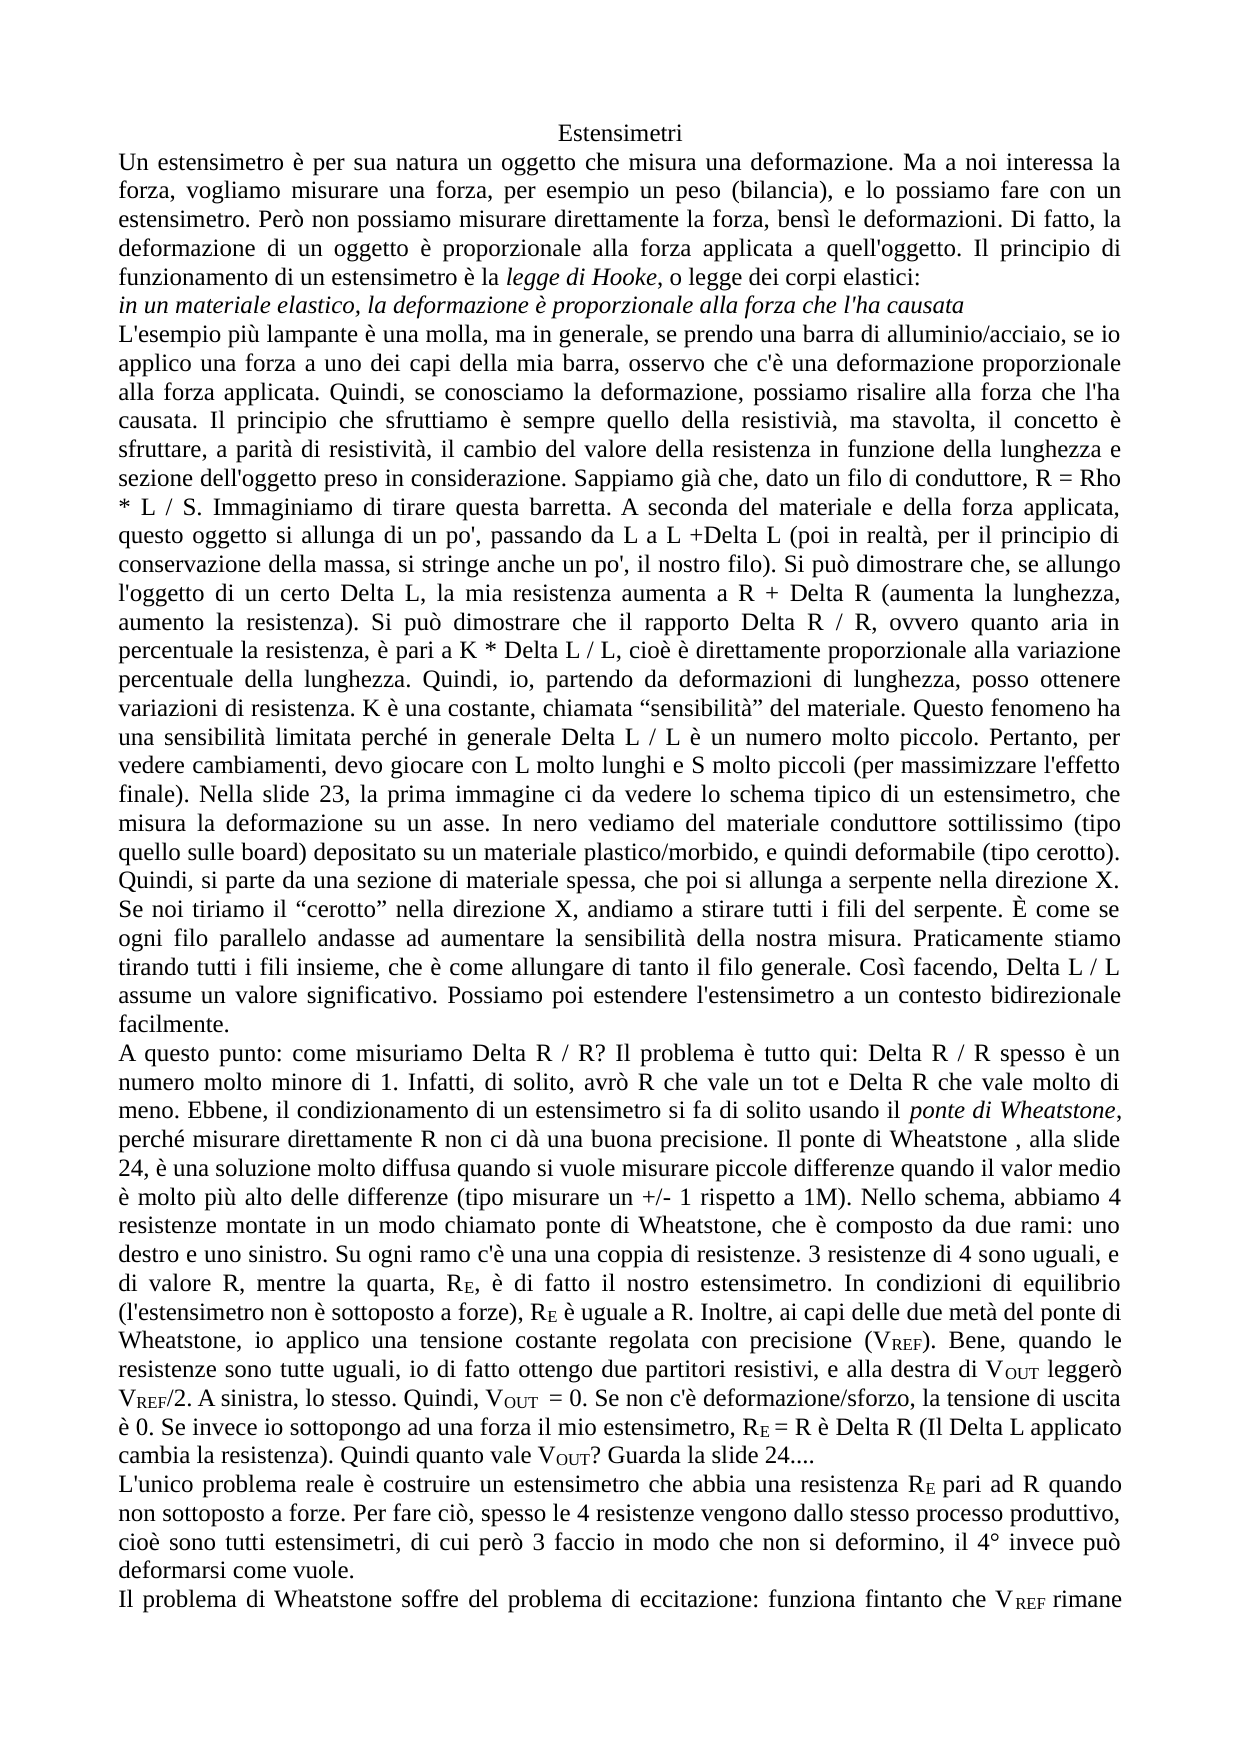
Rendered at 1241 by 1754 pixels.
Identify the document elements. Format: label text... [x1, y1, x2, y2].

text Estensimetri [118, 118, 1122, 147]
text L'unico problema reale è costruire un estensimetro che abbia una resistenza RE pari ad R quando non sottoposto a forze. Per fare ciò, spesso le 4 resistenze vengono dallo stesso processo produttivo, cioè sono tutti estensimetri, di cui però 3 faccio in modo che non si deformino, il 4° invece può deformarsi come vuole. [118, 1469, 1122, 1584]
text Il problema di Wheatstone soffre del problema di eccitazione: funziona fintanto che VREF rimane [118, 1584, 1122, 1613]
text in un materiale elastico, la deformazione è proporzionale alla forza che l'ha causata [118, 291, 1122, 319]
text L'esempio più lampante è una molla, ma in generale, se prendo una barra di alluminio/acciaio, se io applico una forza a uno dei capi della mia barra, osservo che c'è una deformazione proporzionale alla forza applicata. Quindi, se conosciamo la deformazione, possiamo risalire alla forza che l'ha causata. Il principio che sfruttiamo è sempre quello della resistivià, ma stavolta, il concetto è sfruttare, a parità di resistività, il cambio del valore della resistenza in funzione della lunghezza e sezione dell'oggetto preso in considerazione. Sappiamo già che, dato un filo di conduttore, R = Rho * L / S. Immaginiamo di tirare questa barretta. A seconda del materiale e della forza applicata, questo oggetto si allunga di un po', passando da L a L +Delta L (poi in realtà, per il principio di conservazione della massa, si stringe anche un po', il nostro filo). Si può dimostrare che, se allungo l'oggetto di un certo Delta L, la mia resistenza aumenta a R + Delta R (aumenta la lunghezza, aumento la resistenza). Si può dimostrare che il rapporto Delta R / R, ovvero quanto aria in percentuale la resistenza, è pari a K * Delta L / L, cioè è direttamente proporzionale alla variazione percentuale della lunghezza. Quindi, io, partendo da deformazioni di lunghezza, posso ottenere variazioni di resistenza. K è una costante, chiamata “sensibilità” del materiale. Questo fenomeno ha una sensibilità limitata perché in generale Delta L / L è un numero molto piccolo. Pertanto, per vedere cambiamenti, devo giocare con L molto lunghi e S molto piccoli (per massimizzare l'effetto finale). Nella slide 23, la prima immagine ci da vedere lo schema tipico di un estensimetro, che misura la deformazione su un asse. In nero vediamo del materiale conduttore sottilissimo (tipo quello sulle board) depositato su un materiale plastico/morbido, e quindi deformabile (tipo cerotto). Quindi, si parte da una sezione di materiale spessa, che poi si allunga a serpente nella direzione X. Se noi tiriamo il “cerotto” nella direzione X, andiamo a stirare tutti i fili del serpente. È come se ogni filo parallelo andasse ad aumentare la sensibilità della nostra misura. Praticamente stiamo tirando tutti i fili insieme, che è come allungare di tanto il filo generale. Così facendo, Delta L / L assume un valore significativo. Possiamo poi estendere l'estensimetro a un contesto bidirezionale facilmente. [118, 319, 1122, 1038]
text A questo punto: come misuriamo Delta R / R? Il problema è tutto qui: Delta R / R spesso è un numero molto minore di 1. Infatti, di solito, avrò R che vale un tot e Delta R che vale molto di meno. Ebbene, il condizionamento di un estensimetro si fa di solito usando il ponte di Wheatstone, perché misurare direttamente R non ci dà una buona precisione. Il ponte di Wheatstone , alla slide 24, è una soluzione molto diffusa quando si vuole misurare piccole differenze quando il valor medio è molto più alto delle differenze (tipo misurare un +/- 1 rispetto a 1M). Nello schema, abbiamo 4 resistenze montate in un modo chiamato ponte di Wheatstone, che è composto da due rami: uno destro e uno sinistro. Su ogni ramo c'è una una coppia di resistenze. 3 resistenze di 4 sono uguali, e di valore R, mentre la quarta, RE, è di fatto il nostro estensimetro. In condizioni di equilibrio (l'estensimetro non è sottoposto a forze), RE è uguale a R. Inoltre, ai capi delle due metà del ponte di Wheatstone, io applico una tensione costante regolata con precisione (VREF). Bene, quando le resistenze sono tutte uguali, io di fatto ottengo due partitori resistivi, e alla destra di VOUT leggerò VREF/2. A sinistra, lo stesso. Quindi, VOUT = 0. Se non c'è deformazione/sforzo, la tensione di uscita è 0. Se invece io sottopongo ad una forza il mio estensimetro, RE = R è Delta R (Il Delta L applicato cambia la resistenza). Quindi quanto vale VOUT? Guarda la slide 24.... [118, 1038, 1122, 1469]
text Un estensimetro è per sua natura un oggetto che misura una deformazione. Ma a noi interessa la forza, vogliamo misurare una forza, per esempio un peso (bilancia), e lo possiamo fare con un estensimetro. Però non possiamo misurare direttamente la forza, bensì le deformazioni. Di fatto, la deformazione di un oggetto è proporzionale alla forza applicata a quell'oggetto. Il principio di funzionamento di un estensimetro è la legge di Hooke, o legge dei corpi elastici: [118, 147, 1122, 291]
